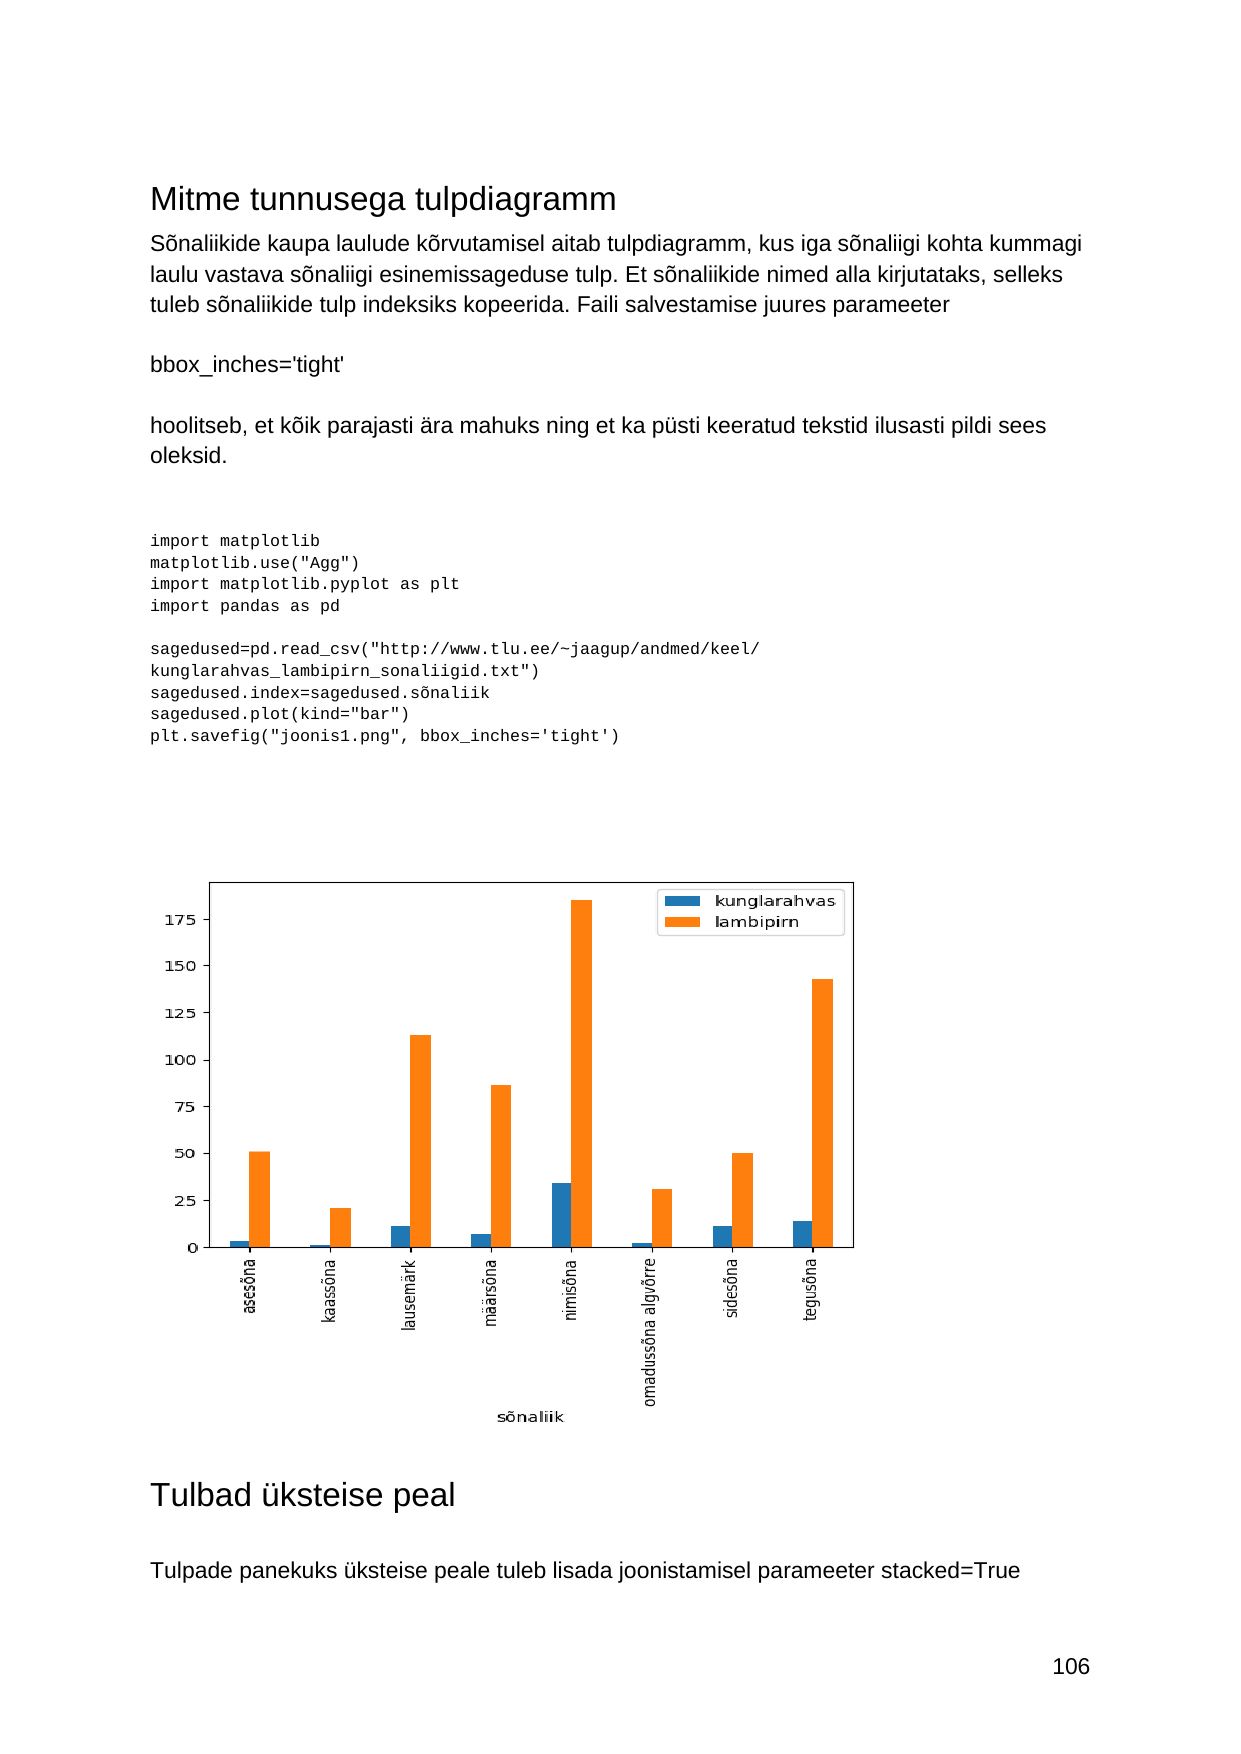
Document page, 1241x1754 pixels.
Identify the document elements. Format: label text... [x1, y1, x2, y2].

text import matplotlib [150, 532, 1090, 551]
text sagedused.index=sagedused.sõnaliik [150, 684, 1090, 703]
text bbox_inches='tight' [150, 351, 1090, 378]
text import matplotlib.pyplot as plt [150, 576, 1090, 595]
text matplotlib.use("Agg") [150, 554, 1090, 573]
text hoolitseb, et kõik parajasti ära mahuks ning et ka püsti keeratud tekstid ilusasti pildi sees oleksid. [150, 412, 1090, 468]
subtitle Tulbad üksteise peal [150, 1475, 1090, 1514]
text import pandas as pd [150, 597, 1090, 616]
text Tulpade panekuks üksteise peale tuleb lisada joonistamisel parameeter stacked=True [150, 1557, 1090, 1583]
text sagedused.plot(kind="bar") [150, 706, 1090, 725]
text plt.savefig("joonis1.png", bbox_inches='tight') [150, 727, 1090, 746]
subtitle Mitme tunnusega tulpdiagramm [150, 179, 1090, 218]
text Sõnaliikide kaupa laulude kõrvutamisel aitab tulpdiagramm, kus iga sõnaliigi kohta kummagi laulu vastava sõnaliigi esinemissageduse tulp. Et sõnaliikide nimed alla kirjutataks, selleks tuleb sõnaliikide tulp indeksiks kopeerida. Faili salvestamise juures parameeter [150, 230, 1090, 317]
text sagedused=pd.read_csv("http://www.tlu.ee/~jaagup/andmed/keel/kunglarahvas_lambipirn_sonaliigid.txt") [150, 641, 1090, 681]
picture [150, 870, 870, 1434]
